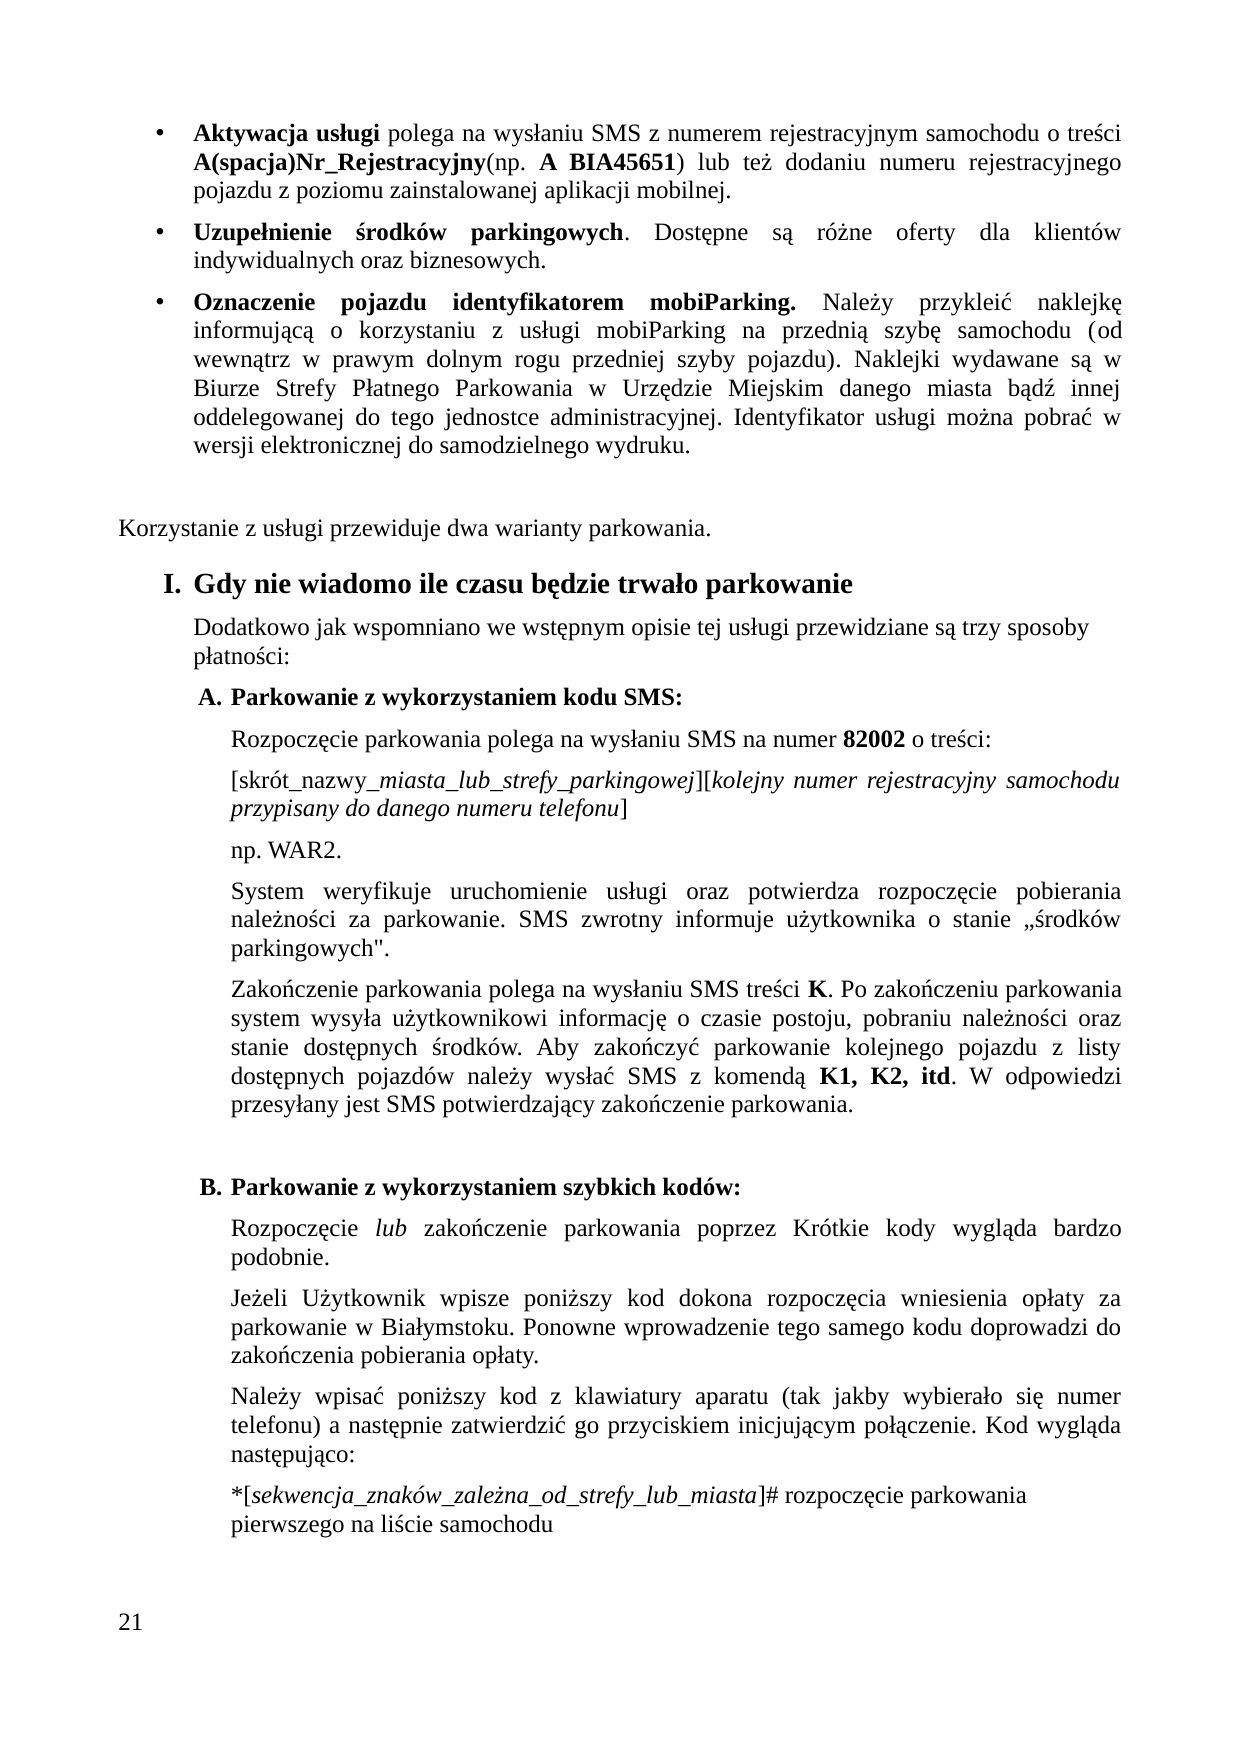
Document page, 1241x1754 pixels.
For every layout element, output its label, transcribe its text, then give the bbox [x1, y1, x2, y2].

text Korzystanie z usługi przewiduje dwa warianty parkowania. [118, 513, 1122, 541]
list *[sekwencja_znaków_zależna_od_strefy_lub_miasta]# rozpoczęcie parkowania pierwszego na liście samochodu [193, 1480, 1122, 1538]
subtitle Gdy nie wiadomo ile czasu będzie trwało parkowanie [156, 566, 1122, 600]
list Należy wpisać poniższy kod z klawiatury aparatu (tak jakby wybierało się numer telefonu) a następnie zatwierdzić go przyciskiem inicjującym połączenie. Kod wygląda następująco: [193, 1381, 1122, 1468]
list Parkowanie z wykorzystaniem kodu SMS: [193, 682, 1122, 711]
list [skrót_nazwy_miasta_lub_strefy_parkingowej][kolejny numer rejestracyjny samochodu przypisany do danego numeru telefonu] [193, 765, 1122, 822]
list Oznaczenie pojazdu identyfikatorem mobiParking. Należy przykleić naklejkę informującą o korzystaniu z usługi mobiParking na przednią szybę samochodu (od wewnątrz w prawym dolnym rogu przedniej szyby pojazdu). Naklejki wydawane są w Biurze Strefy Płatnego Parkowania w Urzędzie Miejskim danego miasta bądź innej oddelegowanej do tego jednostce administracyjnej. Identyfikator usługi można pobrać w wersji elektronicznej do samodzielnego wydruku. [156, 287, 1122, 459]
list Jeżeli Użytkownik wpisze poniższy kod dokona rozpoczęcia wniesienia opłaty za parkowanie w Białymstoku. Ponowne wprowadzenie tego samego kodu doprowadzi do zakończenia pobierania opłaty. [193, 1283, 1122, 1369]
list Zakończenie parkowania polega na wysłaniu SMS treści K. Po zakończeniu parkowania system wysyła użytkownikowi informację o czasie postoju, pobraniu należności oraz stanie dostępnych środków. Aby zakończyć parkowanie kolejnego pojazdu z listy dostępnych pojazdów należy wysłać SMS z komendą K1, K2, itd. W odpowiedzi przesyłany jest SMS potwierdzający zakończenie parkowania. [193, 974, 1122, 1118]
list Rozpoczęcie parkowania polega na wysłaniu SMS na numer 82002 o treści: [193, 724, 1122, 752]
list Rozpoczęcie lub zakończenie parkowania poprzez Krótkie kody wygląda bardzo podobnie. [193, 1213, 1122, 1270]
list Uzupełnienie środków parkingowych. Dostępne są różne oferty dla klientów indywidualnych oraz biznesowych. [156, 217, 1122, 274]
list Parkowanie z wykorzystaniem szybkich kodów: [193, 1172, 1122, 1201]
list np. WAR2. [193, 835, 1122, 863]
list System weryfikuje uruchomienie usługi oraz potwierdza rozpoczęcie pobierania należności za parkowanie. SMS zwrotny informuje użytkownika o stanie „środków parkingowych". [193, 876, 1122, 962]
list Dodatkowo jak wspomniano we wstępnym opisie tej usługi przewidziane są trzy sposoby płatności: [156, 612, 1122, 670]
list Aktywacja usługi polega na wysłaniu SMS z numerem rejestracyjnym samochodu o treści A(spacja)Nr_Rejestracyjny(np. A BIA45651) lub też dodaniu numeru rejestracyjnego pojazdu z poziomu zainstalowanej aplikacji mobilnej. [156, 118, 1122, 204]
